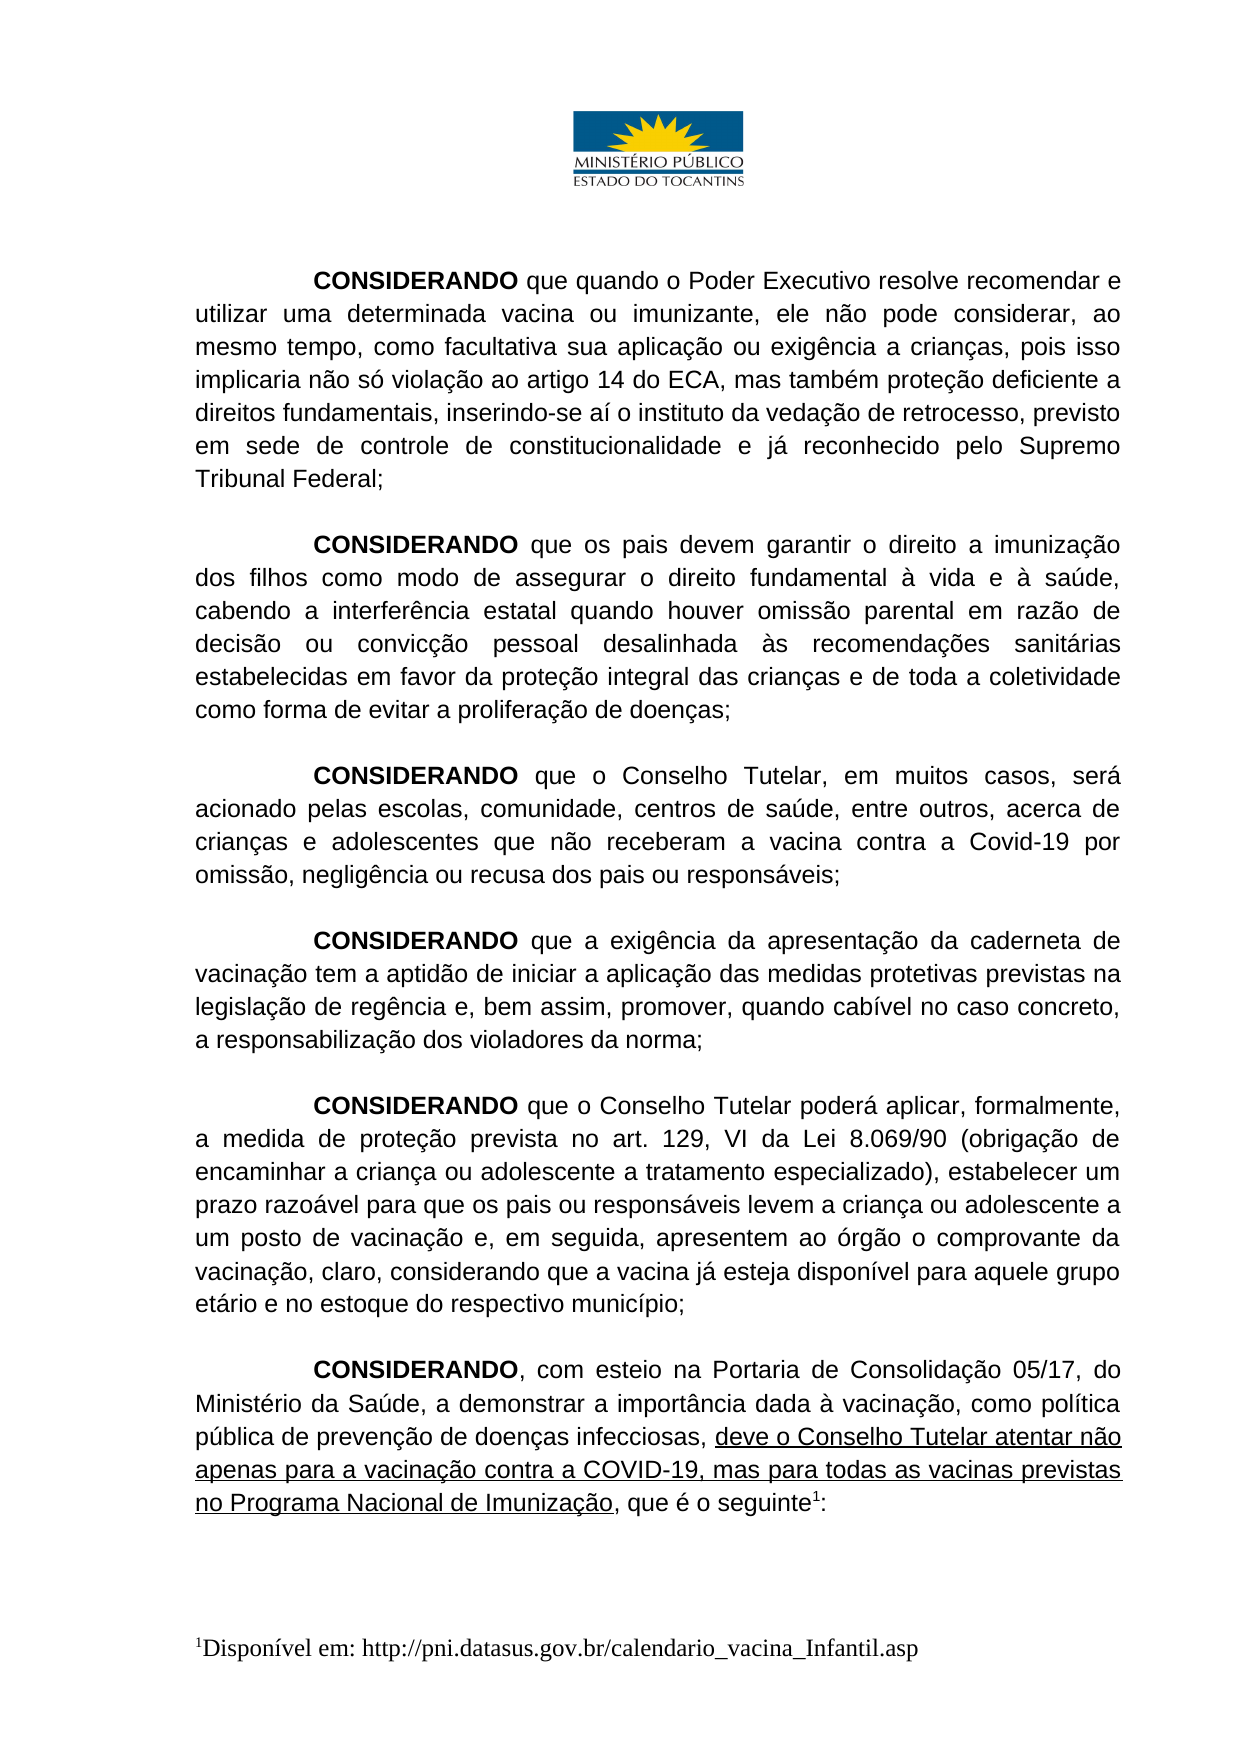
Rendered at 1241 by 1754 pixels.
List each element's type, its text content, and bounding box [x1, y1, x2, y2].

text CONSIDERANDO que quando o Poder Executivo resolve recomendar e utilizar uma determinada vacina ou imunizante, ele não pode considerar, ao mesmo tempo, como facultativa sua aplicação ou exigência a crianças, pois isso implicaria não só violação ao artigo 14 do ECA, mas também proteção deficiente a direitos fundamentais, inserindo-se aí o instituto da vedação de retrocesso, previsto em sede de controle de constitucionalidade e já reconhecido pelo Supremo Tribunal Federal; [195, 266, 1122, 493]
text CONSIDERANDO que os pais devem garantir o direito a imunização dos filhos como modo de assegurar o direito fundamental à vida e à saúde, cabendo a interferência estatal quando houver omissão parental em razão de decisão ou convicção pessoal desalinhada às recomendações sanitárias estabelecidas em favor da proteção integral das crianças e de toda a coletividade como forma de evitar a proliferação de doenças; [195, 530, 1122, 724]
picture [573, 111, 744, 186]
text CONSIDERANDO que a exigência da apresentação da caderneta de vacinação tem a aptidão de iniciar a aplicação das medidas protetivas previstas na legislação de regência e, bem assim, promover, quando cabível no caso concreto, a responsabilização dos violadores da norma; [195, 926, 1122, 1054]
text Disponível em: http://pni.datasus.gov.br/calendario_vacina_Infantil.asp [195, 1633, 1122, 1662]
text no Programa Nacional de Imunização, que é o seguinte: [195, 1481, 1122, 1516]
text CONSIDERANDO que o Conselho Tutelar, em muitos casos, será acionado pelas escolas, comunidade, centros de saúde, entre outros, acerca de crianças e adolescentes que não receberam a vacina contra a Covid-19 por omissão, negligência ou recusa dos pais ou responsáveis; [195, 761, 1122, 889]
text CONSIDERANDO que o Conselho Tutelar poderá aplicar, formalmente, a medida de proteção prevista no art. 129, VI da Lei 8.069/90 (obrigação de encaminhar a criança ou adolescente a tratamento especializado), estabelecer um prazo razoável para que os pais ou responsáveis levem a criança ou adolescente a um posto de vacinação e, em seguida, apresentem ao órgão o comprovante da vacinação, claro, considerando que a vacina já esteja disponível para aquele grupo etário e no estoque do respectivo município; [195, 1091, 1122, 1318]
text CONSIDERANDO, com esteio na Portaria de Consolidação 05/17, do Ministério da Saúde, a demonstrar a importância dada à vacinação, como política pública de prevenção de doenças infecciosas, deve o Conselho Tutelar atentar não apenas para a vacinação contra a COVID-19, mas para todas as vacinas previstas [195, 1356, 1122, 1480]
